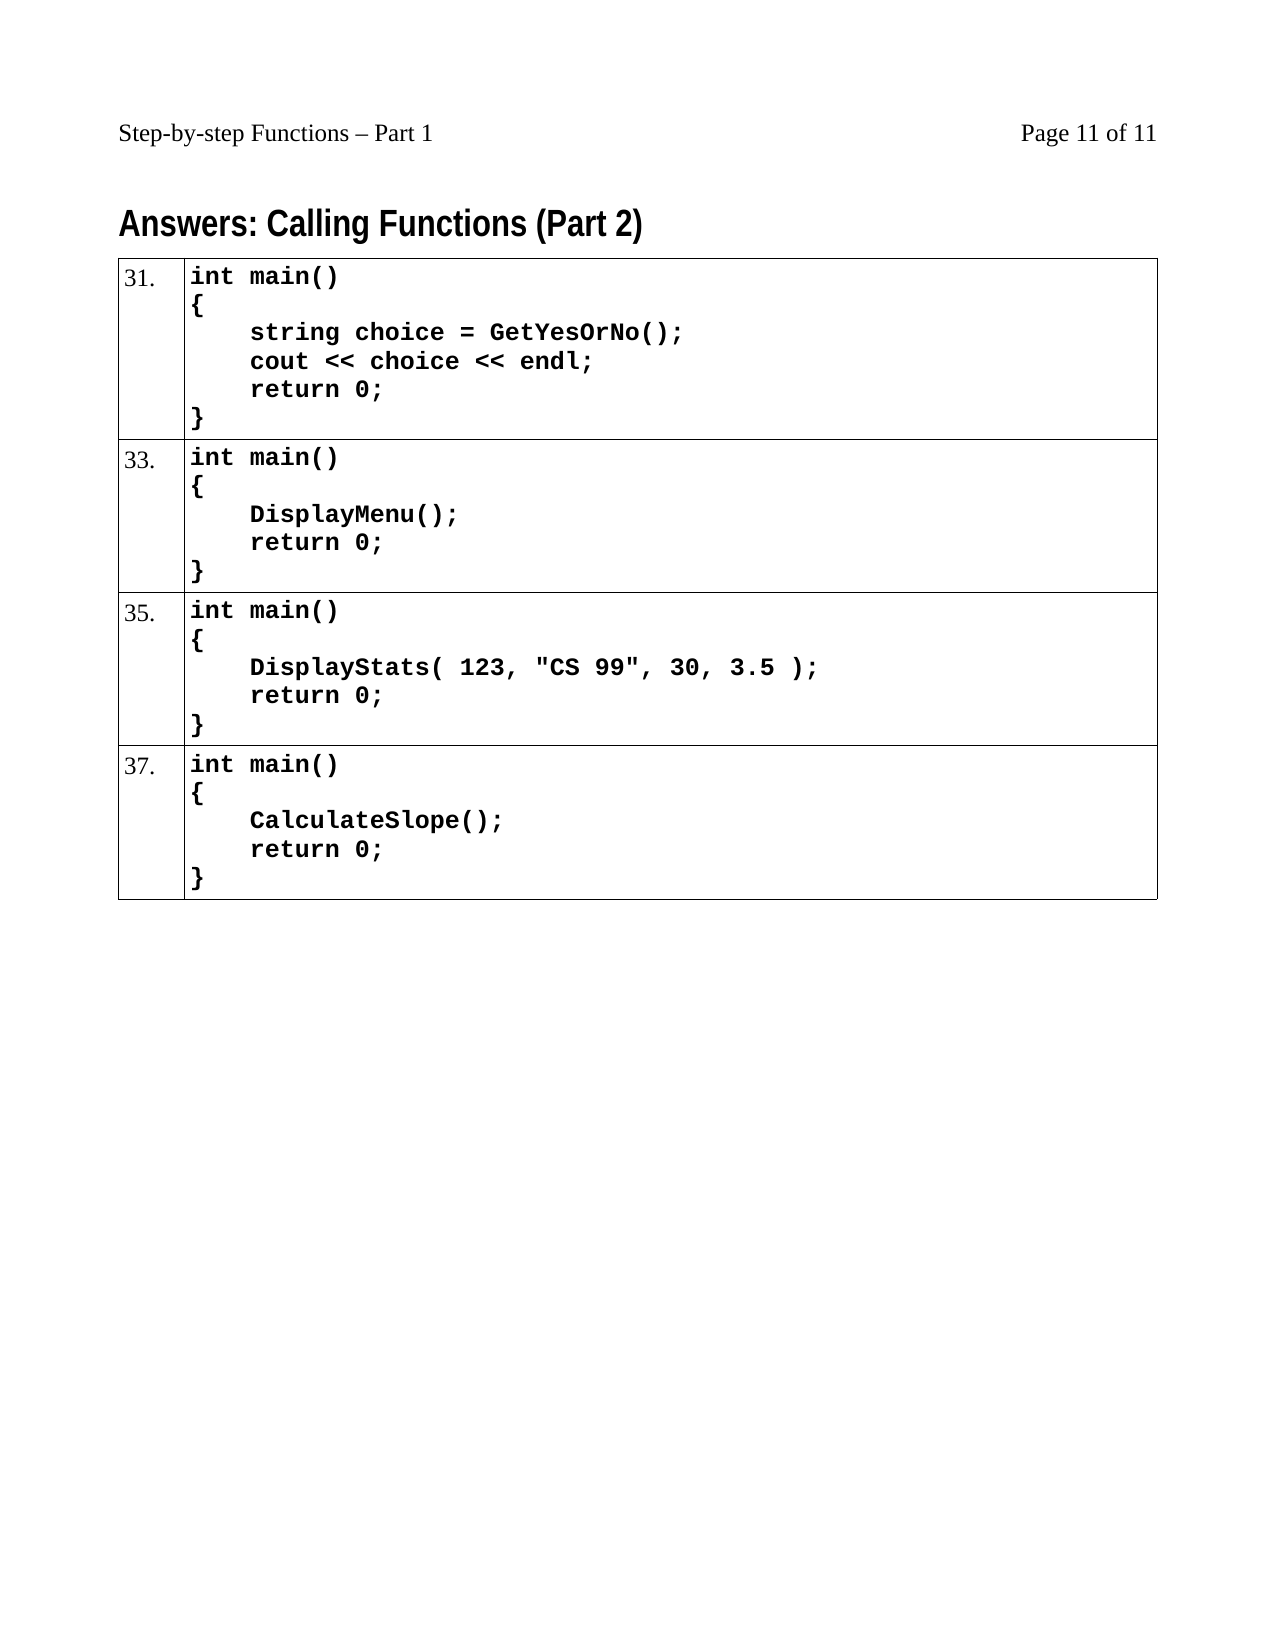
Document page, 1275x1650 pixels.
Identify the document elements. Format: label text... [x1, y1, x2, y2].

table_cell int main() { CalculateSlope(); return 0; } [185, 746, 1157, 899]
subtitle Answers: Calling Functions (Part 2) [118, 201, 1157, 245]
table_cell 33. [119, 440, 184, 592]
table_header 31. [119, 259, 184, 439]
table_cell int main() { DisplayMenu(); return 0; } [185, 440, 1157, 592]
table_cell 37. [119, 746, 184, 899]
table_cell int main() { DisplayStats( 123, "CS 99", 30, 3.5 ); return 0; } [185, 593, 1157, 745]
table_cell 35. [119, 593, 184, 745]
table_header int main() { string choice = GetYesOrNo(); cout << choice << endl; return 0; } [185, 259, 1157, 439]
